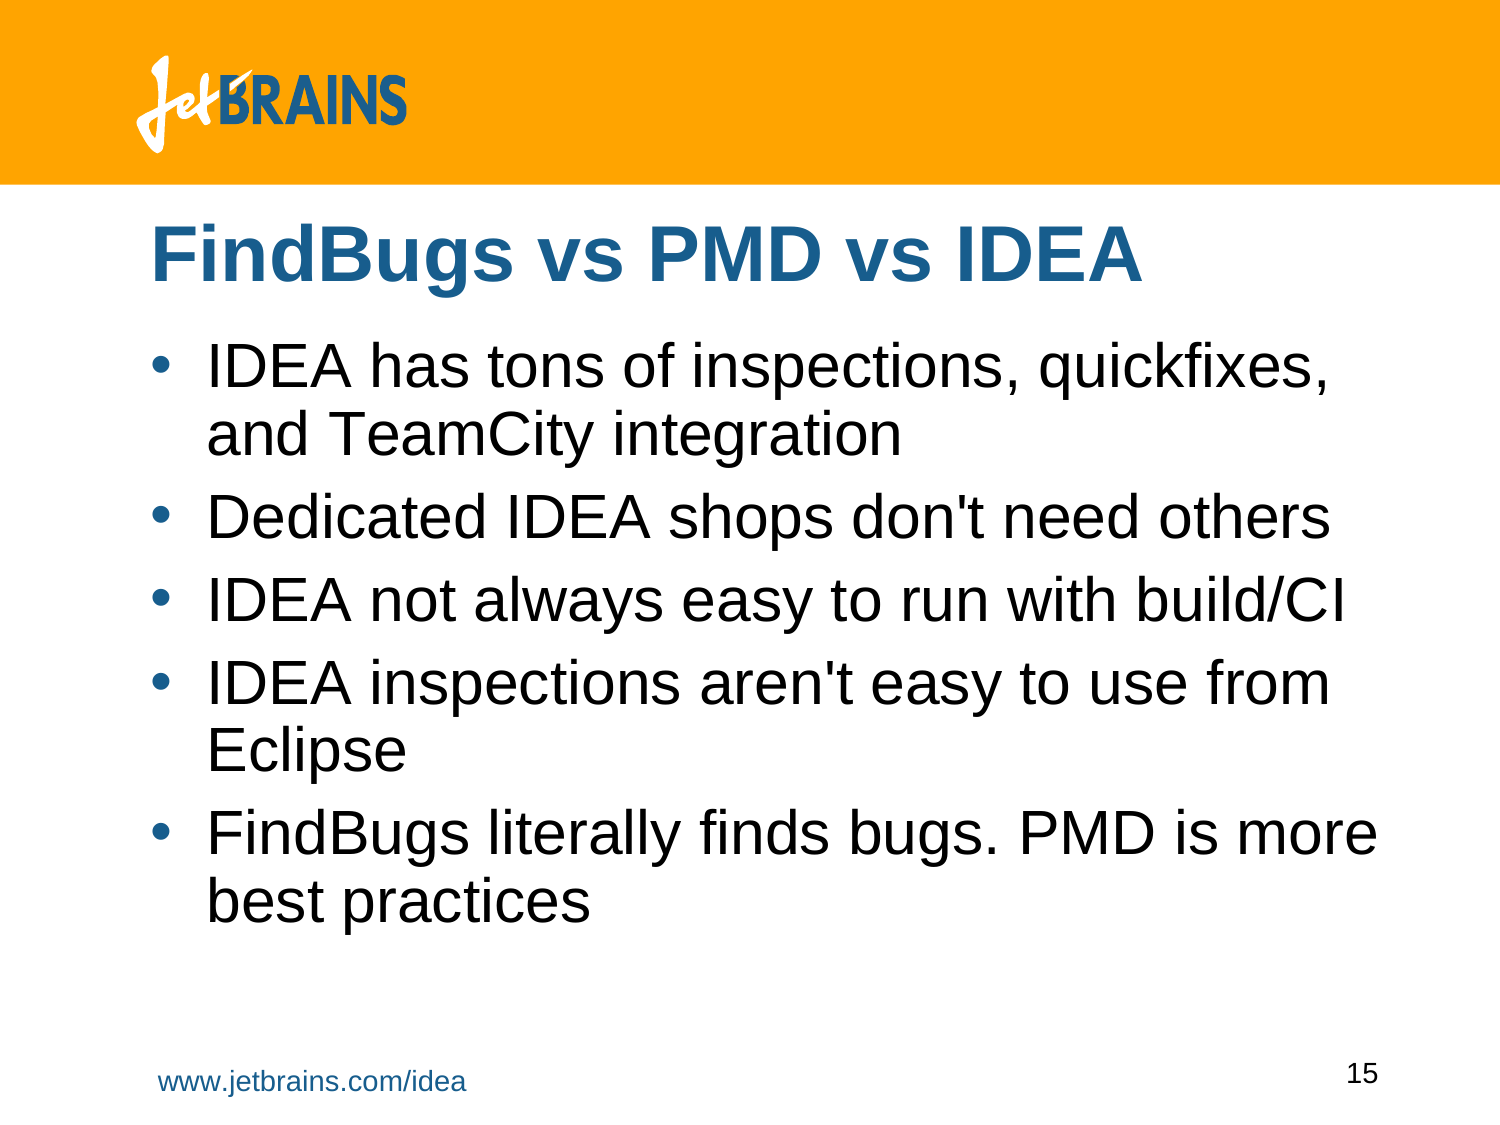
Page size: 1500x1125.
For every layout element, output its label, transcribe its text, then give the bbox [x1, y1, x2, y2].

title FindBugs vs PMD vs IDEA [135, 194, 1377, 305]
list IDEA has tons of inspections, quickfixes, and TeamCity integration Dedicated IDEA shops don't need others IDEA not always easy to run with build/CI IDEA inspections aren't easy to use from Eclipse FindBugs literally finds bugs. PMD is more best practices [135, 326, 1426, 979]
